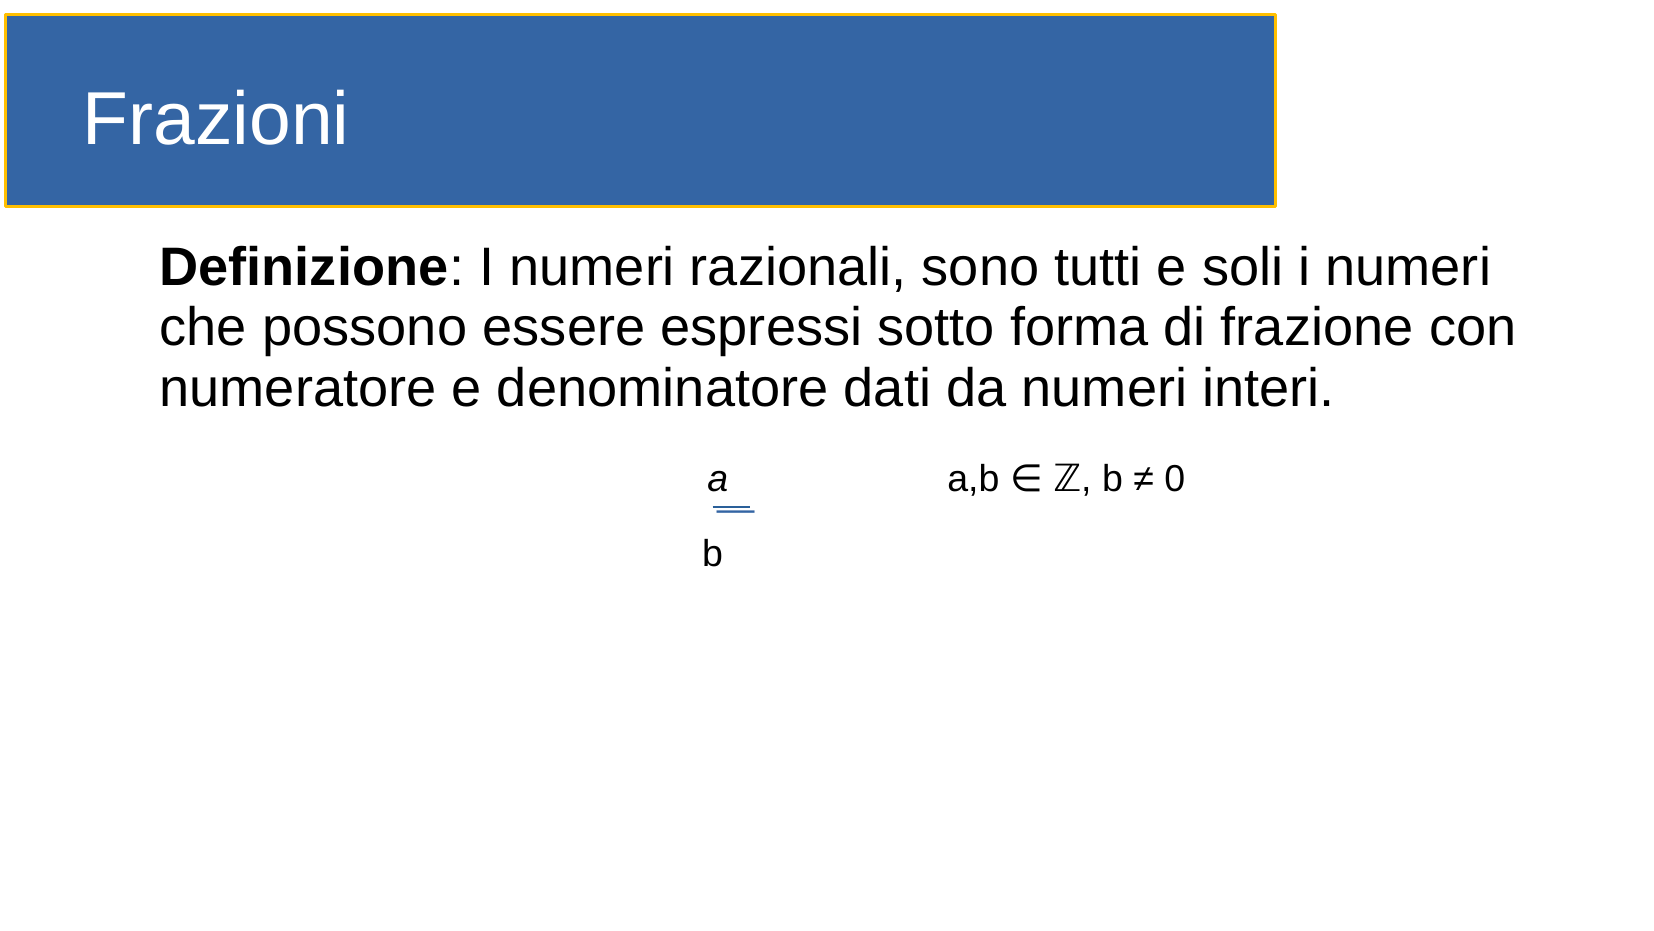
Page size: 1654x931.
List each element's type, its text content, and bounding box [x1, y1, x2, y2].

list Definizione: I numeri razionali, sono tutti e soli i numeri che possono essere espressi sotto forma di frazione con numeratore e denominatore dati da numeri interi. [88, 236, 1565, 488]
text_box a [600, 450, 826, 507]
text_box b [675, 525, 751, 582]
title Frazioni [82, 44, 1235, 192]
text_box a,b ∈ ℤ, b ≠ 0 [922, 450, 1201, 507]
